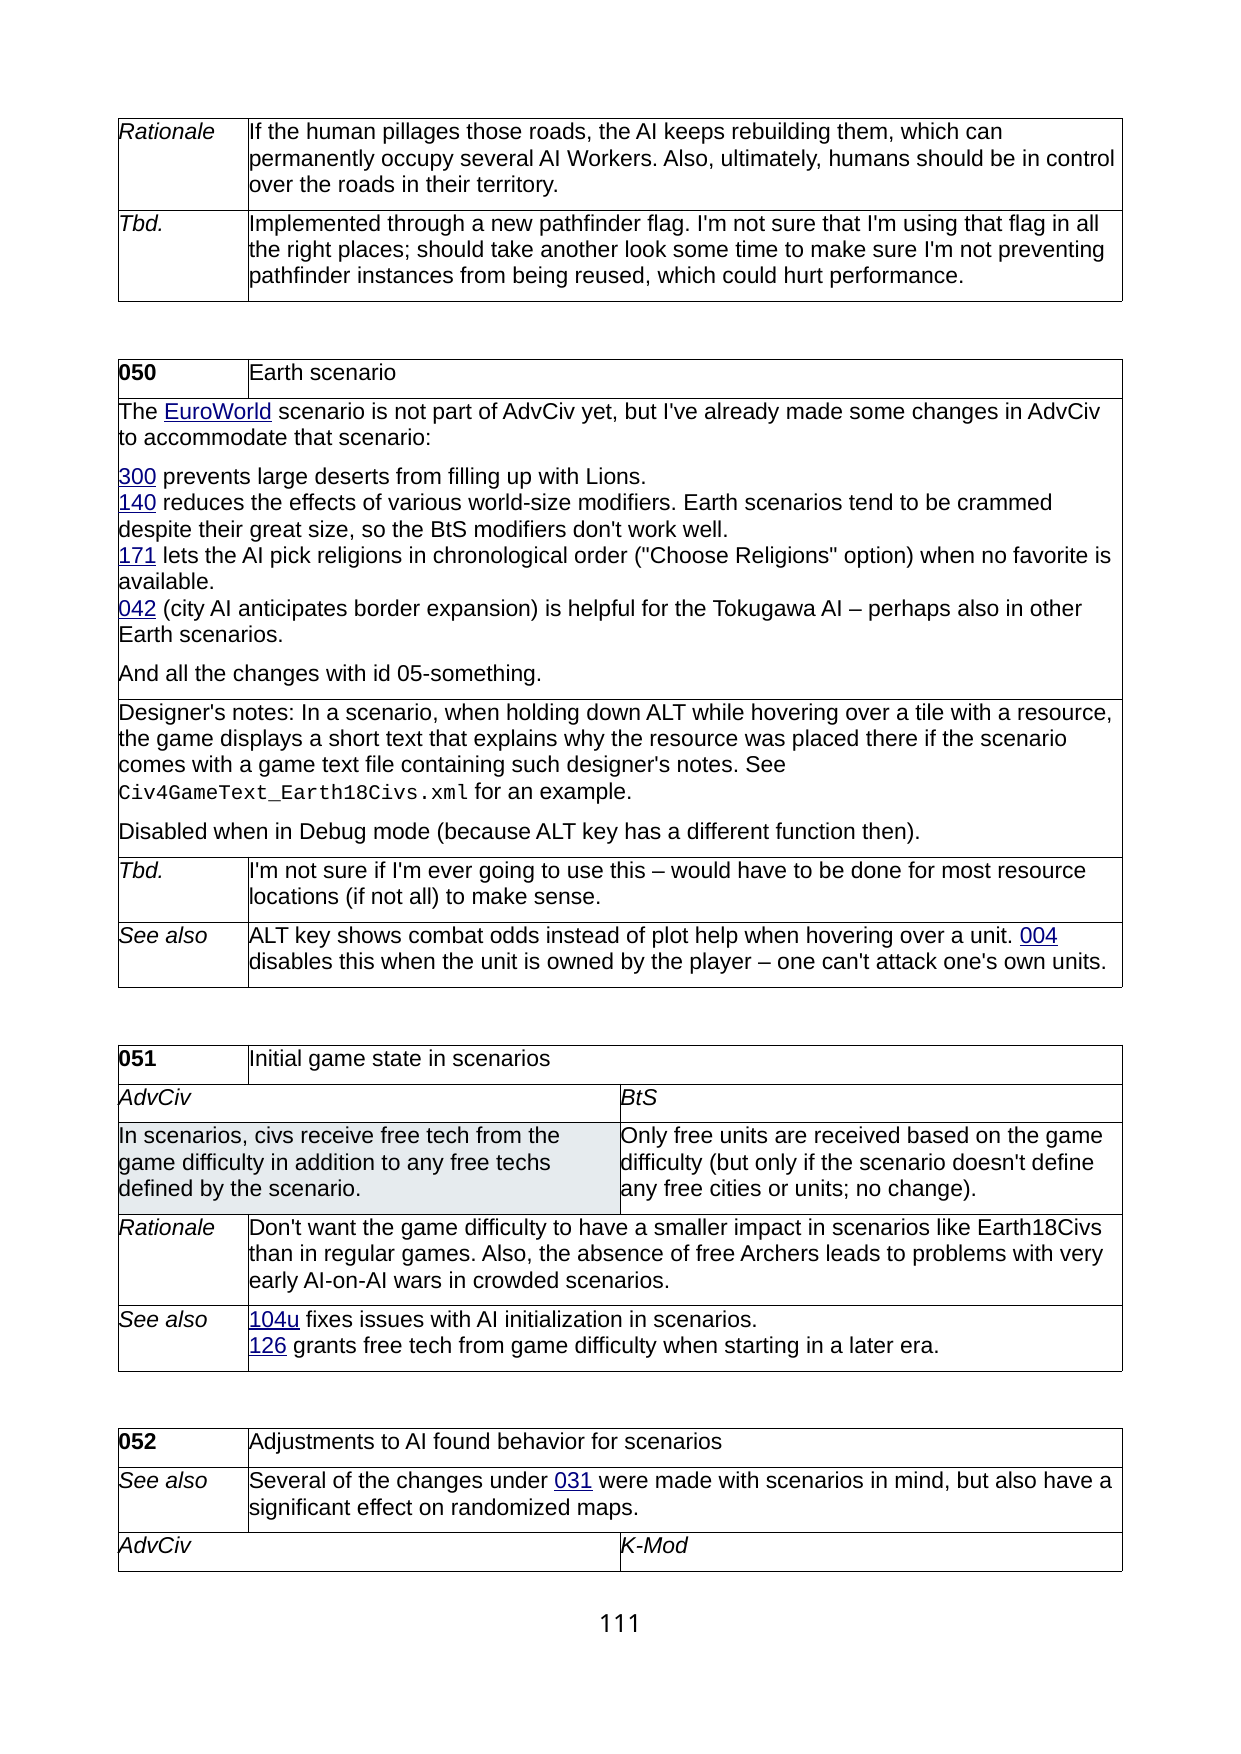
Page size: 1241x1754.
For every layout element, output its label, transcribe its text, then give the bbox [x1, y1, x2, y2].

table_header 051 [119, 1046, 248, 1083]
table_cell AdvCiv [119, 1085, 620, 1122]
table_header 050 [119, 360, 248, 398]
table_cell If the human pillages those roads, the AI keeps rebuilding them, which can permanently occupy several AI Workers. Also, ultimately, humans should be in control over the roads in their territory. [249, 119, 1122, 210]
table_cell I'm not sure if I'm ever going to use this – would have to be done for most resource locations (if not all) to make sense. [249, 858, 1122, 922]
table_cell 104u fixes issues with AI initialization in scenarios. 126 grants free tech from game difficulty when starting in a later era. [249, 1306, 1122, 1371]
table_header Adjustments to AI found behavior for scenarios [249, 1429, 1122, 1467]
table_header Earth scenario [249, 360, 1122, 398]
table_cell BtS [621, 1085, 1122, 1122]
table_header Initial game state in scenarios [249, 1046, 1122, 1083]
table_cell K-Mod [621, 1533, 1122, 1571]
table_cell Several of the changes under 031 were made with scenarios in mind, but also have a significant effect on randomized maps. [249, 1468, 1122, 1532]
table_cell Tbd. [119, 211, 248, 301]
table_cell AdvCiv [119, 1533, 620, 1571]
table_cell See also [119, 923, 248, 987]
table_cell See also [119, 1306, 248, 1371]
table_cell Rationale [119, 119, 248, 210]
table_cell Only free units are received based on the game difficulty (but only if the scenario doesn't define any free cities or units; no change). [621, 1123, 1122, 1214]
table_cell Rationale [119, 1215, 248, 1305]
table_cell The EuroWorld scenario is not part of AdvCiv yet, but I've already made some changes in AdvCiv to accommodate that scenario: 300 prevents large deserts from filling up with Lions. 140 reduces the effects of various world-size modifiers. Earth scenarios tend to be crammed despite their great size, so the BtS modifiers don't work well. 171 lets the AI pick religions in chronological order ("Choose Religions" option) when no favorite is available. 042 (city AI anticipates border expansion) is helpful for the Tokugawa AI – perhaps also in other Earth scenarios. And all the changes with id 05-something. [119, 399, 1122, 698]
table_cell ALT key shows combat odds instead of plot help when hovering over a unit. 004 disables this when the unit is owned by the player – one can't attack one's own units. [249, 923, 1122, 987]
table_cell Implemented through a new pathfinder flag. I'm not sure that I'm using that flag in all the right places; should take another look some time to make sure I'm not preventing pathfinder instances from being reused, which could hurt performance. [249, 211, 1122, 301]
table_cell Designer's notes: In a scenario, when holding down ALT while hovering over a tile with a resource, the game displays a short text that explains why the resource was placed there if the scenario comes with a game text file containing such designer's notes. See Civ4GameText_Earth18Civs.xml for an example. Disabled when in Debug mode (because ALT key has a different function then). [119, 700, 1122, 857]
table_cell See also [119, 1468, 248, 1532]
table_header 052 [119, 1429, 248, 1467]
table_cell In scenarios, civs receive free tech from the game difficulty in addition to any free techs defined by the scenario. [119, 1123, 620, 1214]
table_cell Don't want the game difficulty to have a smaller impact in scenarios like Earth18Civs than in regular games. Also, the absence of free Archers leads to problems with very early AI-on-AI wars in crowded scenarios. [249, 1215, 1122, 1305]
table_cell Tbd. [119, 858, 248, 922]
